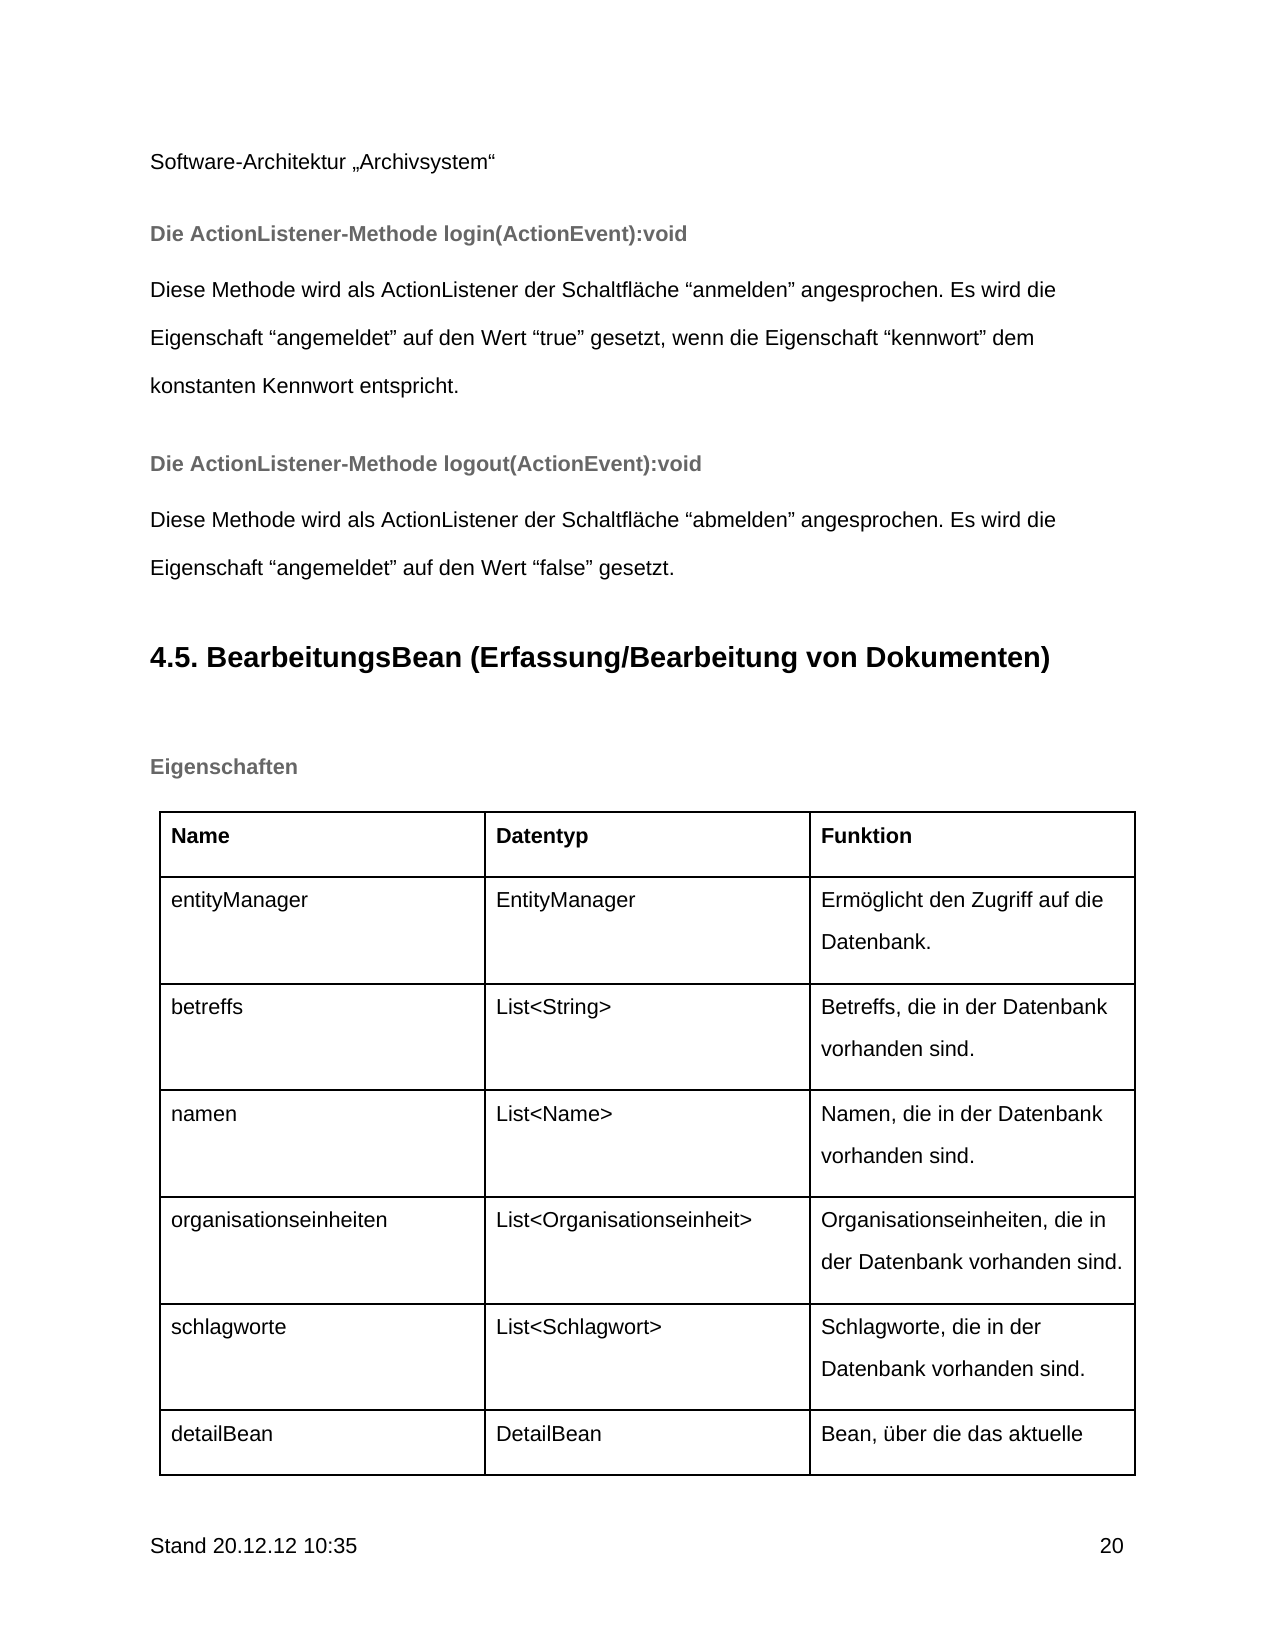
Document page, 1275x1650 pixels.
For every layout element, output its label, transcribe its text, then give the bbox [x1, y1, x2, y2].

table_cell detailBean [161, 1411, 484, 1474]
table_cell Namen, die in der Datenbank vorhanden sind. [811, 1091, 1134, 1196]
table_cell EntityManager [486, 878, 809, 982]
table_cell Ermöglicht den Zugriff auf die Datenbank. [811, 878, 1134, 982]
table_header Name [161, 813, 484, 876]
table_cell Organisationseinheiten, die in der Datenbank vorhanden sind. [811, 1198, 1134, 1302]
text Diese Methode wird als ActionListener der Schaltfläche “anmelden” angesprochen. Es wird die Eigenschaft “angemeldet” auf den Wert “true” gesetzt, wenn die Eigenschaft “kennwort” dem konstanten Kennwort entspricht. [150, 278, 1125, 416]
table_header Funktion [811, 813, 1134, 876]
text Diese Methode wird als ActionListener der Schaltfläche “abmelden” angesprochen. Es wird die Eigenschaft “angemeldet” auf den Wert “false” gesetzt. [150, 508, 1125, 598]
table_cell DetailBean [486, 1411, 809, 1474]
table_cell betreffs [161, 985, 484, 1089]
table_cell List<String> [486, 985, 809, 1089]
table_cell Betreffs, die in der Datenbank vorhanden sind. [811, 985, 1134, 1089]
table_cell List<Organisationseinheit> [486, 1198, 809, 1302]
table_cell entityManager [161, 878, 484, 982]
table_cell schlagworte [161, 1305, 484, 1409]
table_cell List<Name> [486, 1091, 809, 1196]
table_cell List<Schlagwort> [486, 1305, 809, 1409]
subtitle 4.5. BearbeitungsBean (Erfassung/Bearbeitung von Dokumenten) [150, 642, 1125, 697]
table_header Datentyp [486, 813, 809, 876]
table_cell Schlagworte, die in der Datenbank vorhanden sind. [811, 1305, 1134, 1409]
table_cell organisationseinheiten [161, 1198, 484, 1302]
subtitle Die ActionListener-Methode logout(ActionEvent):void [150, 451, 1125, 493]
table_cell namen [161, 1091, 484, 1196]
subtitle Die ActionListener-Methode login(ActionEvent):void [150, 221, 1125, 263]
table_cell Bean, über die das aktuelle [811, 1411, 1134, 1474]
subtitle Eigenschaften [150, 754, 1125, 796]
